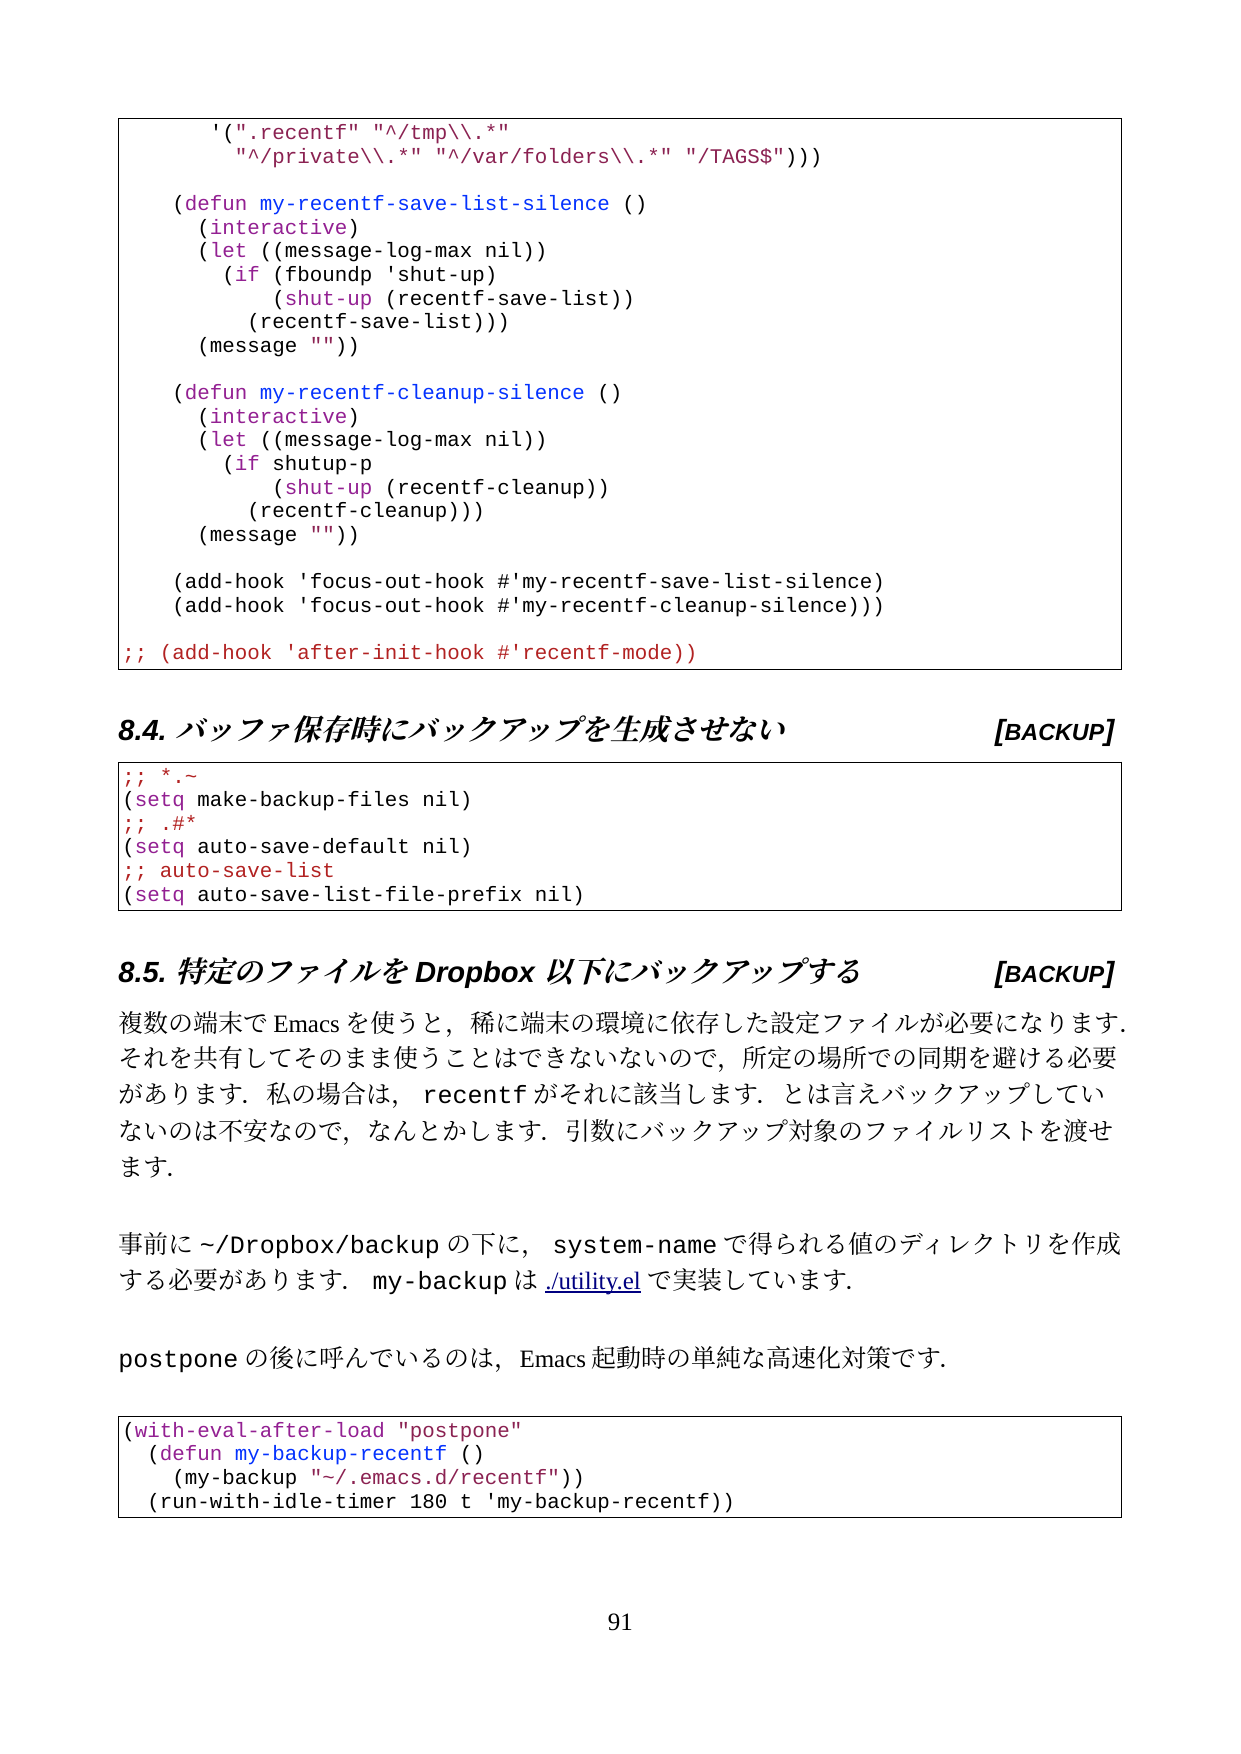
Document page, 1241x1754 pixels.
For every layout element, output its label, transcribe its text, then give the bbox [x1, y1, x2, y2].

text 事前に ~/Dropbox/backup の下に， system-name で得られる値のディレクトリを作成する必要があります． my-backup は ./utility.el で実装しています． [118, 1224, 1122, 1326]
text (setq auto-save-default nil) [119, 833, 1121, 856]
text (add-hook 'focus-out-hook #'my-recentf-cleanup-silence))) [119, 591, 1121, 615]
text (interactive) [119, 213, 1121, 236]
text postpone の後に呼んでいるのは，Emacs起動時の単純な高速化対策です． [118, 1338, 1122, 1403]
text (setq auto-save-list-file-prefix nil) [119, 880, 1121, 910]
text (run-with-idle-timer 180 t 'my-backup-recentf)) [119, 1487, 1121, 1517]
subtitle バッファ保存時にバックアップを生成させない [backup] [118, 707, 1122, 749]
text (defun my-recentf-save-list-silence () [119, 189, 1121, 213]
text (setq make-backup-files nil) [119, 785, 1121, 809]
text ;; (add-hook 'after-init-hook #'recentf-mode)) [119, 638, 1121, 669]
text (defun my-recentf-cleanup-silence () [119, 378, 1121, 402]
text (recentf-cleanup))) [119, 496, 1121, 520]
text '(".recentf" "^/tmp\\.*" [119, 119, 1121, 142]
text (defun my-backup-recentf () [119, 1439, 1121, 1463]
text (message "")) [119, 520, 1121, 544]
subtitle 特定のファイルを Dropbox 以下にバックアップする [backup] [118, 949, 1122, 991]
text 複数の端末でEmacsを使うと，稀に端末の環境に依存した設定ファイルが必要になります．それを共有してそのまま使うことはできないないので，所定の場所での同期を避ける必要があります．私の場合は， recentf がそれに該当します．とは言えバックアップしていないのは不安なので，なんとかします．引数にバックアップ対象のファイルリストを渡せます． [118, 1003, 1122, 1212]
text (with-eval-after-load "postpone" [119, 1417, 1121, 1439]
text (shut-up (recentf-save-list)) [119, 284, 1121, 307]
text (if (fboundp 'shut-up) [119, 260, 1121, 284]
text (shut-up (recentf-cleanup)) [119, 473, 1121, 496]
text "^/private\\.*" "^/var/folders\\.*" "/TAGS$"))) [119, 142, 1121, 165]
text ;; auto-save-list [119, 856, 1121, 880]
text (message "")) [119, 331, 1121, 354]
text ;; .#* [119, 809, 1121, 833]
text (my-backup "~/.emacs.d/recentf")) [119, 1463, 1121, 1487]
text (if shutup-p [119, 449, 1121, 473]
text (let ((message-log-max nil)) [119, 426, 1121, 449]
text (let ((message-log-max nil)) [119, 236, 1121, 260]
text (recentf-save-list))) [119, 307, 1121, 331]
text ;; *.~ [119, 763, 1121, 785]
text (interactive) [119, 402, 1121, 426]
text (add-hook 'focus-out-hook #'my-recentf-save-list-silence) [119, 567, 1121, 591]
